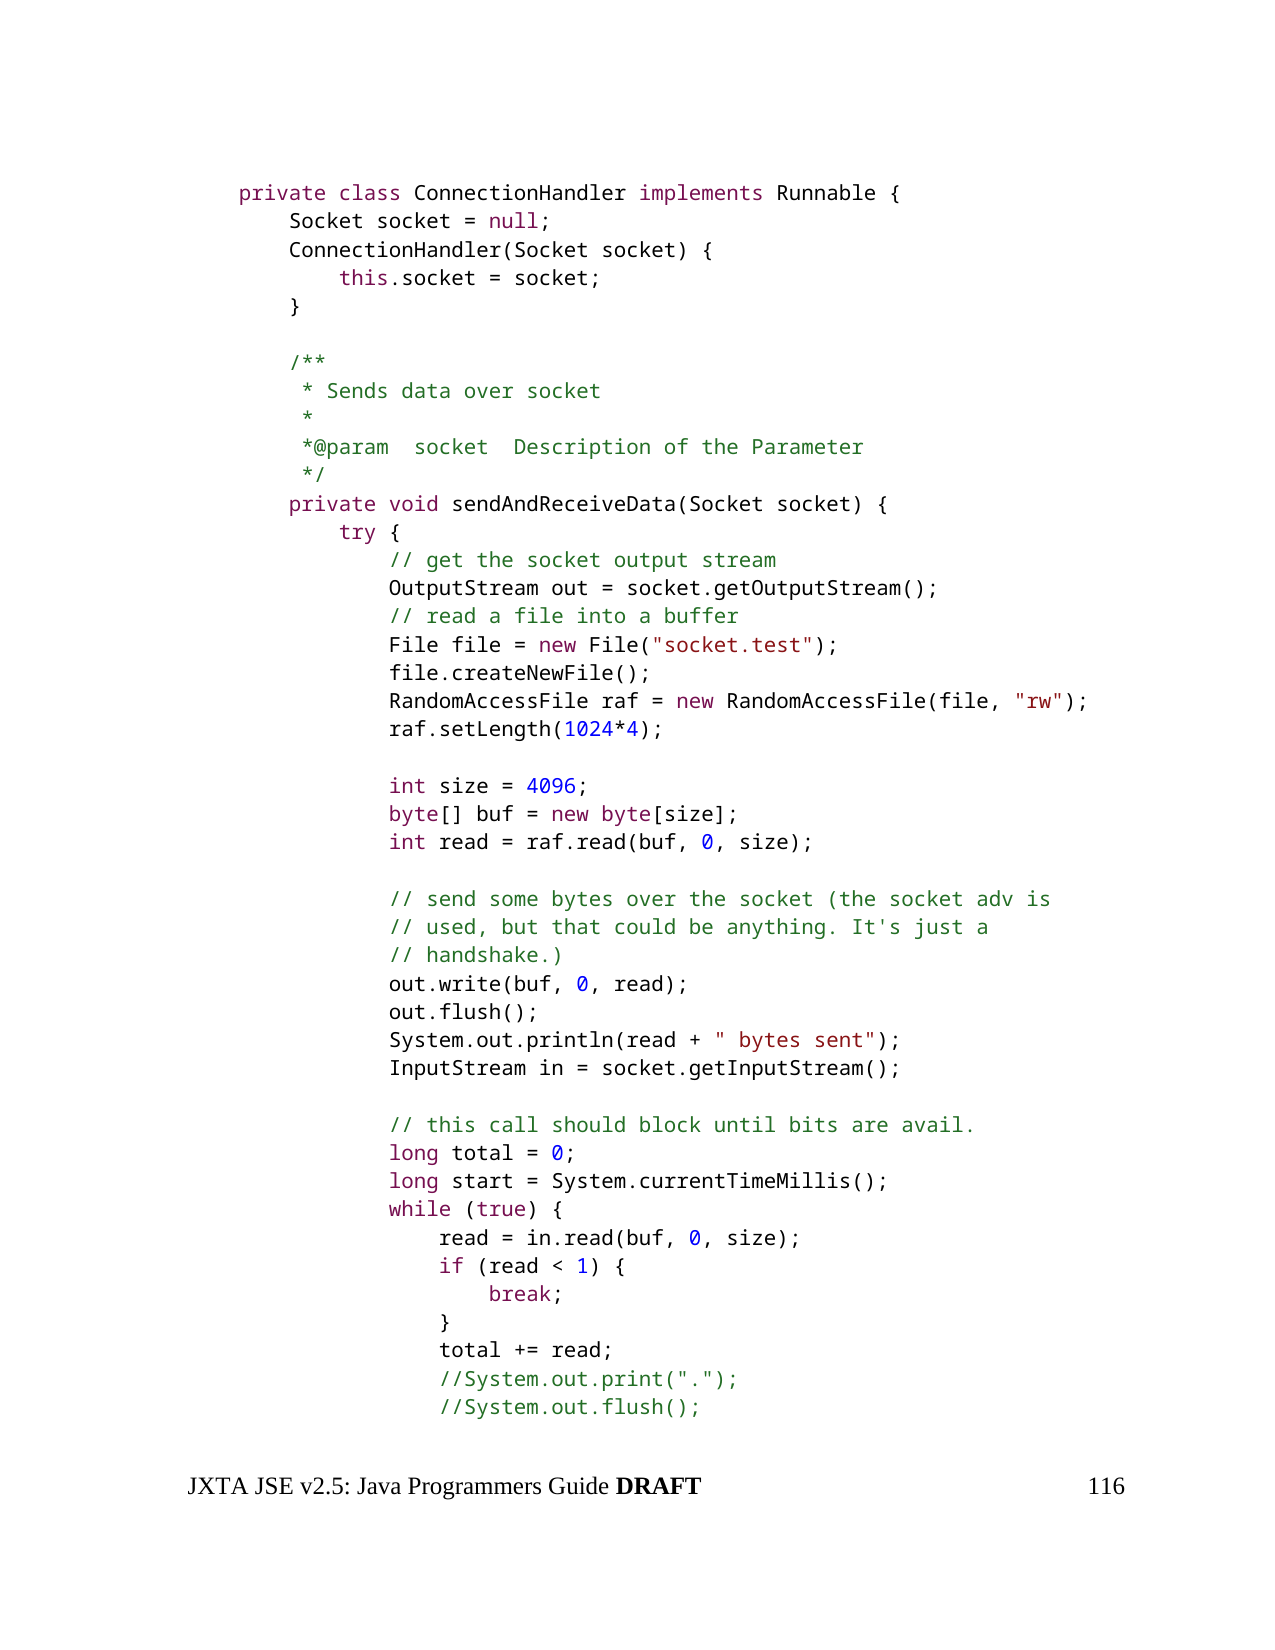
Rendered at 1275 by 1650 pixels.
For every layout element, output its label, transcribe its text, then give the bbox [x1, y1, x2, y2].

text file.createNewFile(); [188, 658, 1160, 686]
text int size = 4096; [188, 771, 1160, 799]
text read = in.read(buf, 0, size); [188, 1223, 1160, 1251]
text /** [188, 348, 1160, 376]
text File file = new File("socket.test"); [188, 630, 1160, 658]
text // get the socket output stream [188, 545, 1160, 573]
text } [188, 291, 1160, 319]
text // this call should block until bits are avail. [188, 1110, 1160, 1138]
text byte[] buf = new byte[size]; [188, 799, 1160, 827]
text ConnectionHandler(Socket socket) { [188, 235, 1160, 263]
text out.flush(); [188, 997, 1160, 1025]
text int read = raf.read(buf, 0, size); [188, 827, 1160, 856]
text this.socket = socket; [188, 263, 1160, 291]
text raf.setLength(1024*4); [188, 714, 1160, 743]
text // send some bytes over the socket (the socket adv is [188, 884, 1160, 912]
text // used, but that could be anything. It's just a [188, 912, 1160, 940]
text while (true) { [188, 1194, 1160, 1223]
text try { [188, 517, 1160, 545]
text */ [188, 461, 1160, 489]
text * [188, 404, 1160, 432]
text * Sends data over socket [188, 376, 1160, 404]
text InputStream in = socket.getInputStream(); [188, 1053, 1160, 1082]
text // read a file into a buffer [188, 602, 1160, 630]
text *@param socket Description of the Parameter [188, 432, 1160, 461]
text // handshake.) [188, 940, 1160, 969]
text out.write(buf, 0, read); [188, 969, 1160, 997]
text OutputStream out = socket.getOutputStream(); [188, 573, 1160, 602]
text long total = 0; [188, 1138, 1160, 1166]
text private void sendAndReceiveData(Socket socket) { [188, 489, 1160, 517]
text private class ConnectionHandler implements Runnable { [188, 178, 1160, 206]
text } [188, 1307, 1160, 1336]
text break; [188, 1279, 1160, 1307]
text total += read; [188, 1336, 1160, 1364]
text RandomAccessFile raf = new RandomAccessFile(file, "rw"); [188, 686, 1160, 714]
text System.out.println(read + " bytes sent"); [188, 1025, 1160, 1053]
text //System.out.print("."); [188, 1364, 1160, 1392]
text if (read < 1) { [188, 1251, 1160, 1279]
text long start = System.currentTimeMillis(); [188, 1166, 1160, 1194]
text Socket socket = null; [188, 206, 1160, 235]
text //System.out.flush(); [188, 1392, 1160, 1420]
